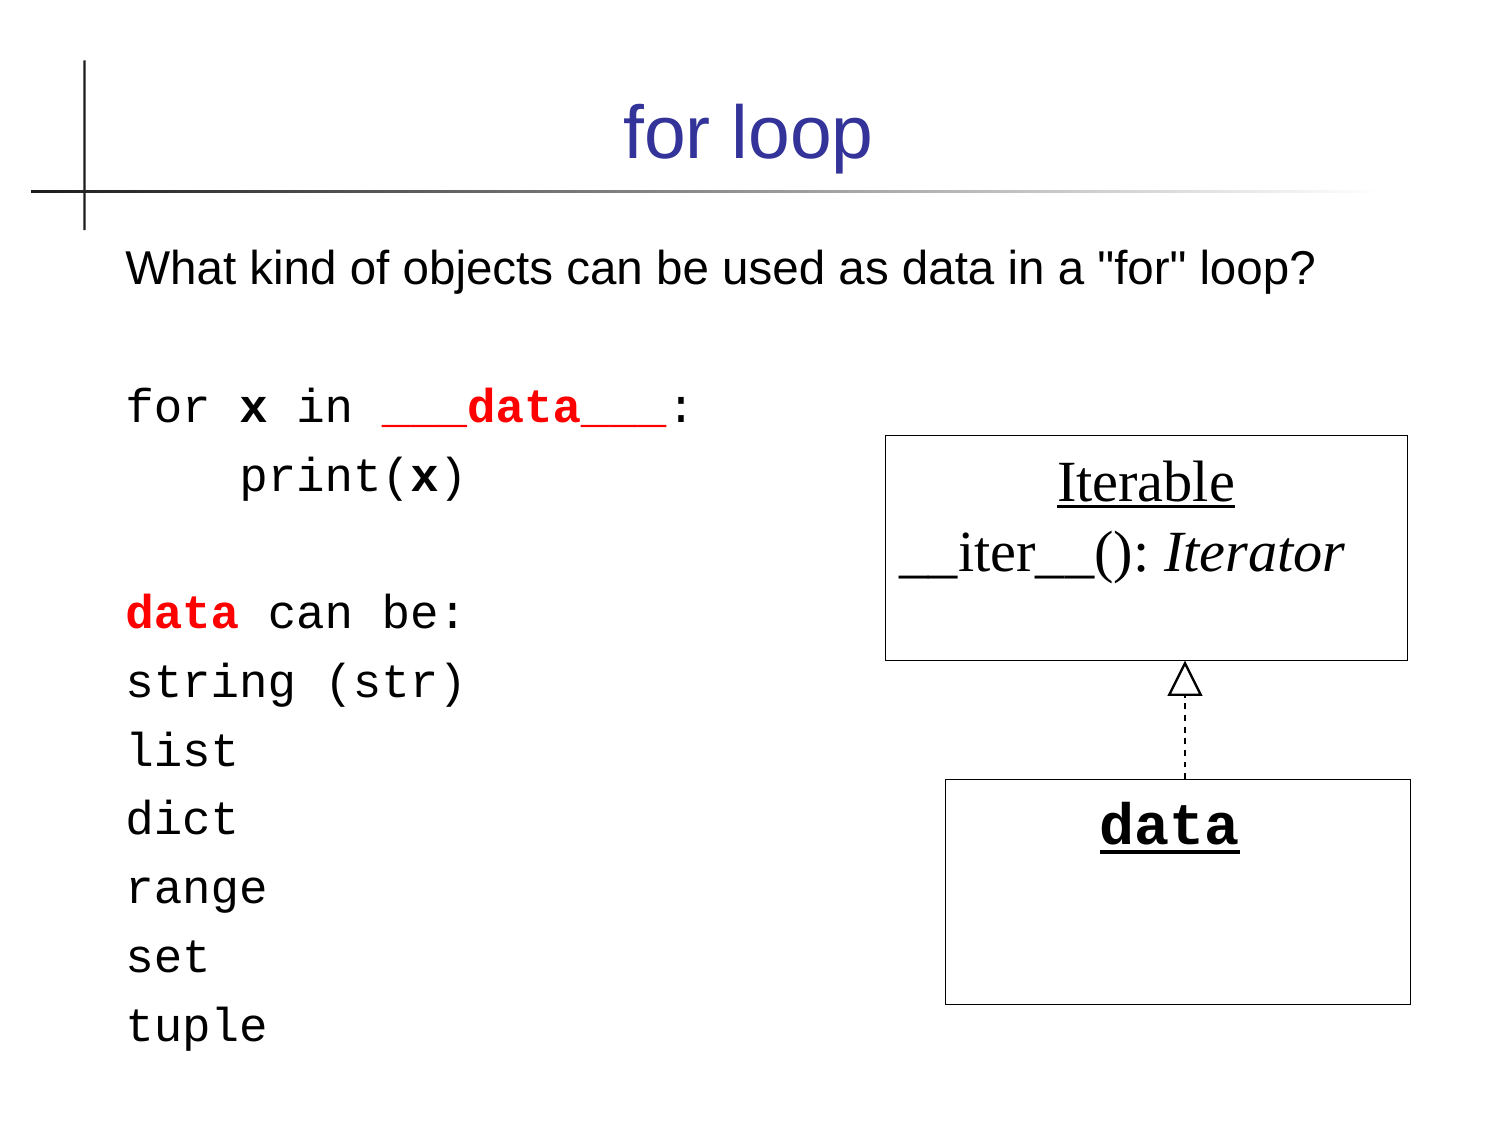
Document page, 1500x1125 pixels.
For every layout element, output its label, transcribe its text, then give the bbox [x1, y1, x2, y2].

title for loop [100, 42, 1397, 182]
text_box data [945, 779, 1411, 1005]
text_box Iterable __iter__(): Iterator [885, 435, 1408, 661]
list What kind of objects can be used as data in a "for" loop? for x in ___data___: print(x) data can be: string (str) list dict range set tuple [110, 229, 1408, 1066]
